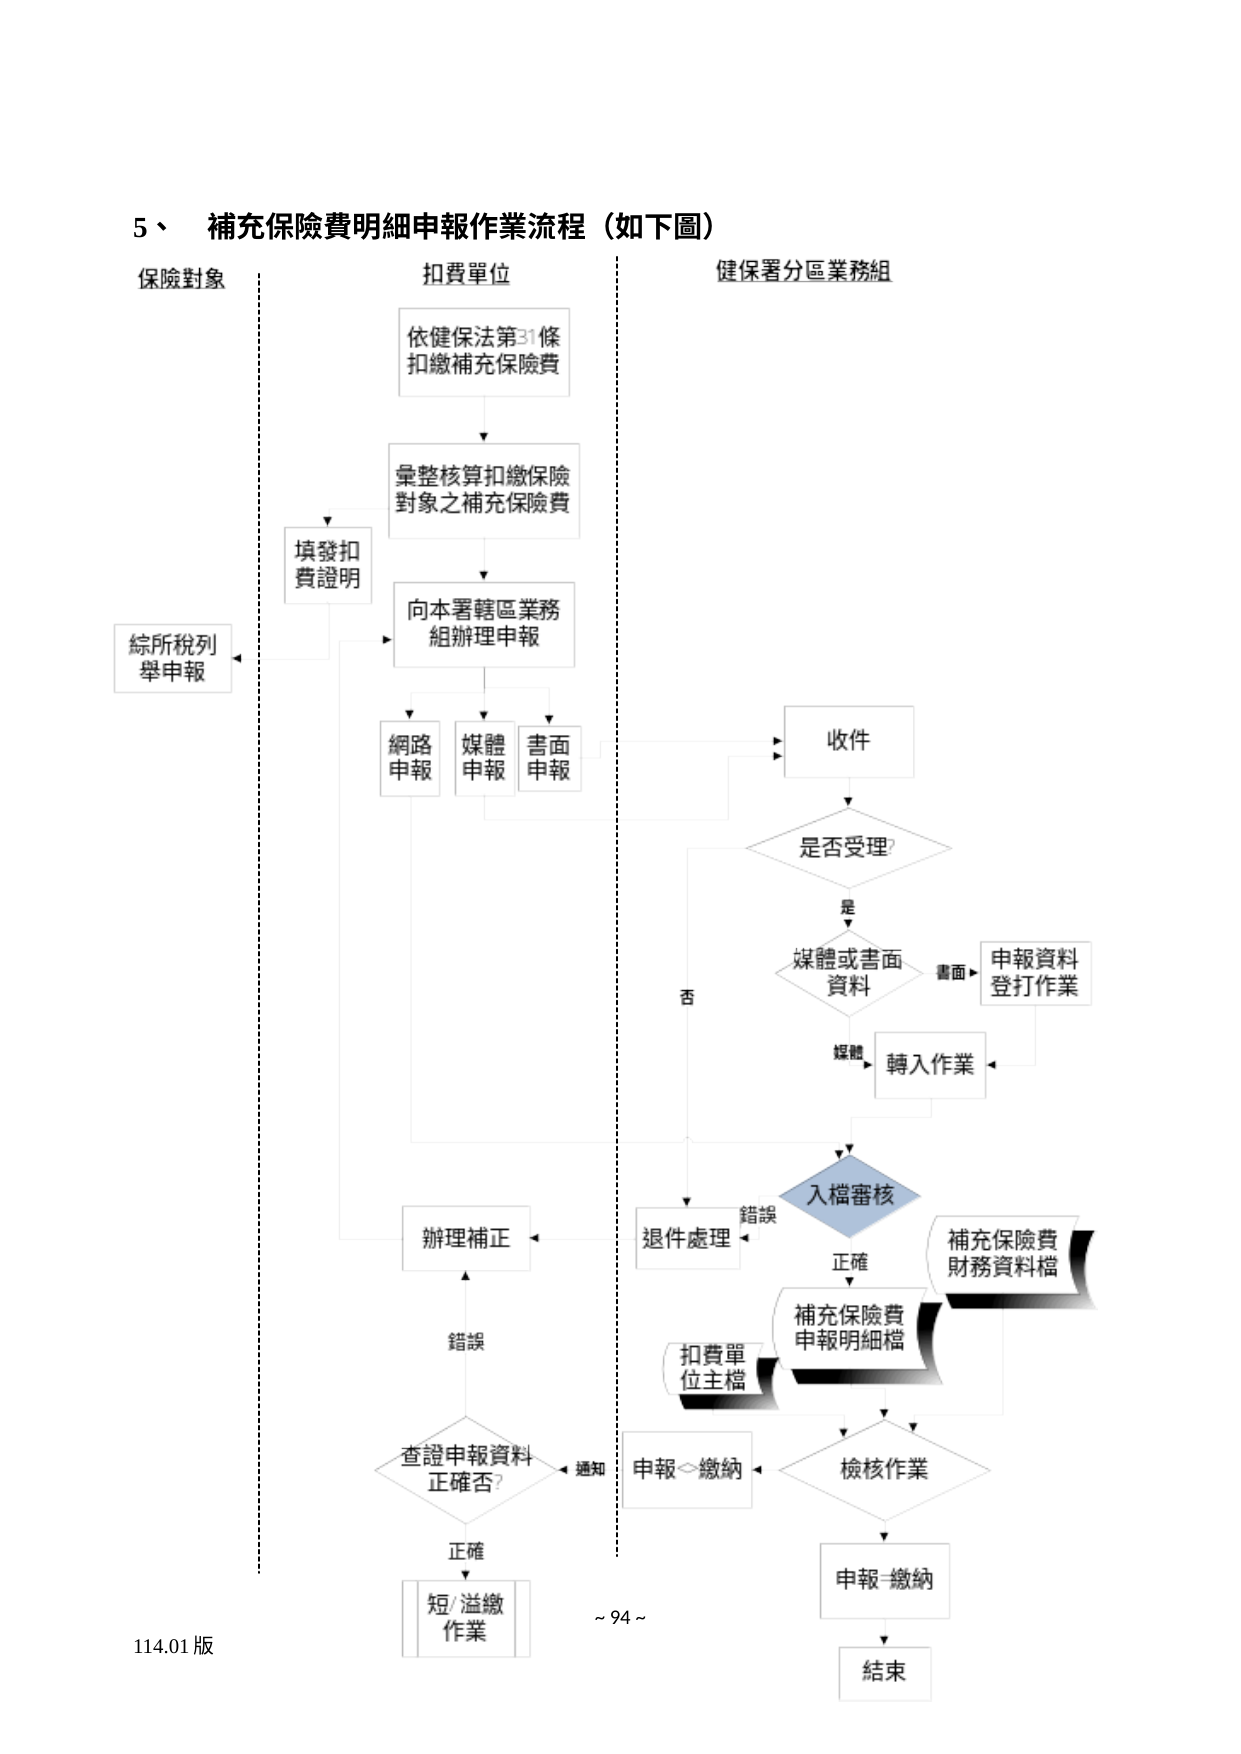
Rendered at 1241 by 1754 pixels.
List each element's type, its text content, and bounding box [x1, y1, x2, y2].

list 補充保險費明細申報作業流程（如下圖） [133, 183, 1107, 246]
